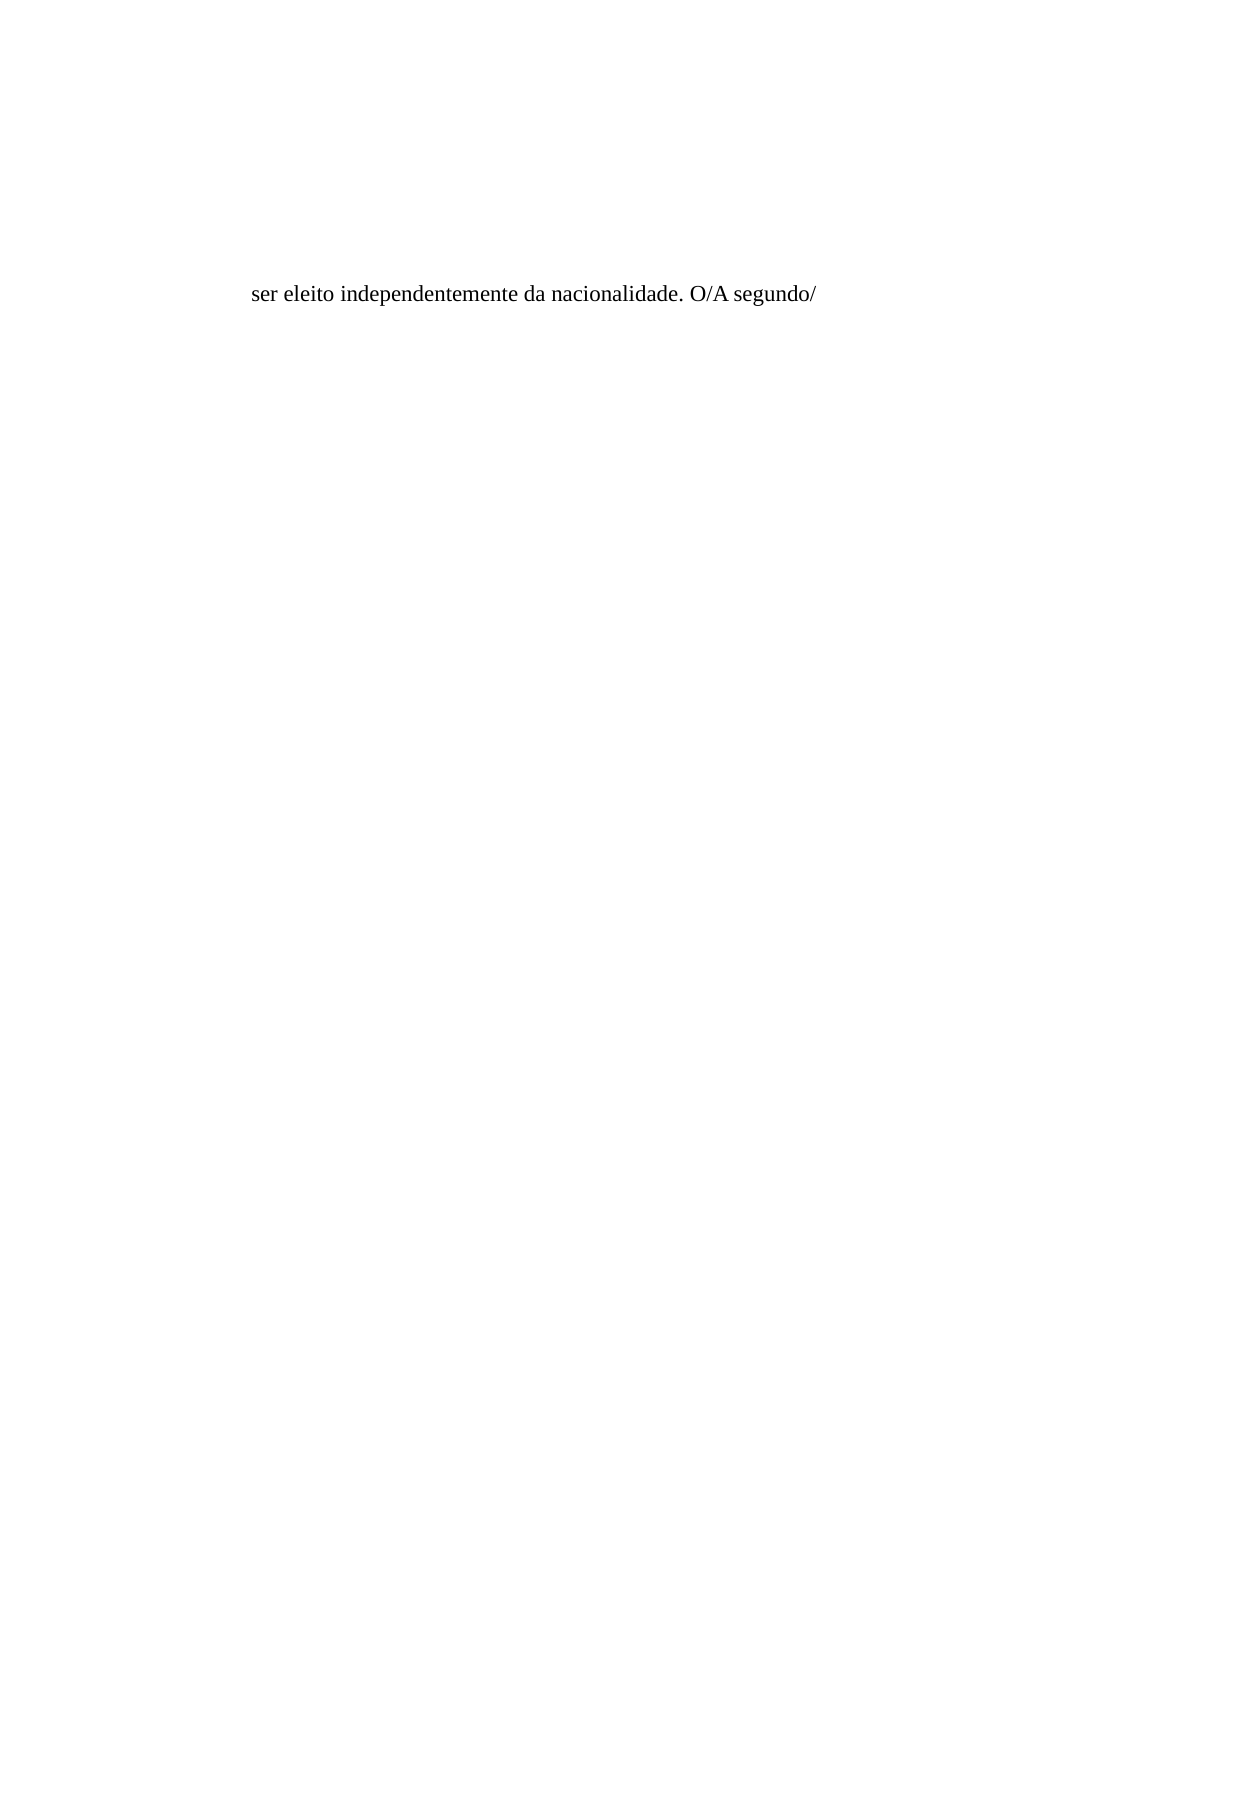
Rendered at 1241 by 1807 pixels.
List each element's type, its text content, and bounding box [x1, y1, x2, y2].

text ser eleito independentemente da nacionalidade. O/A segundo/ [251, 280, 1128, 307]
